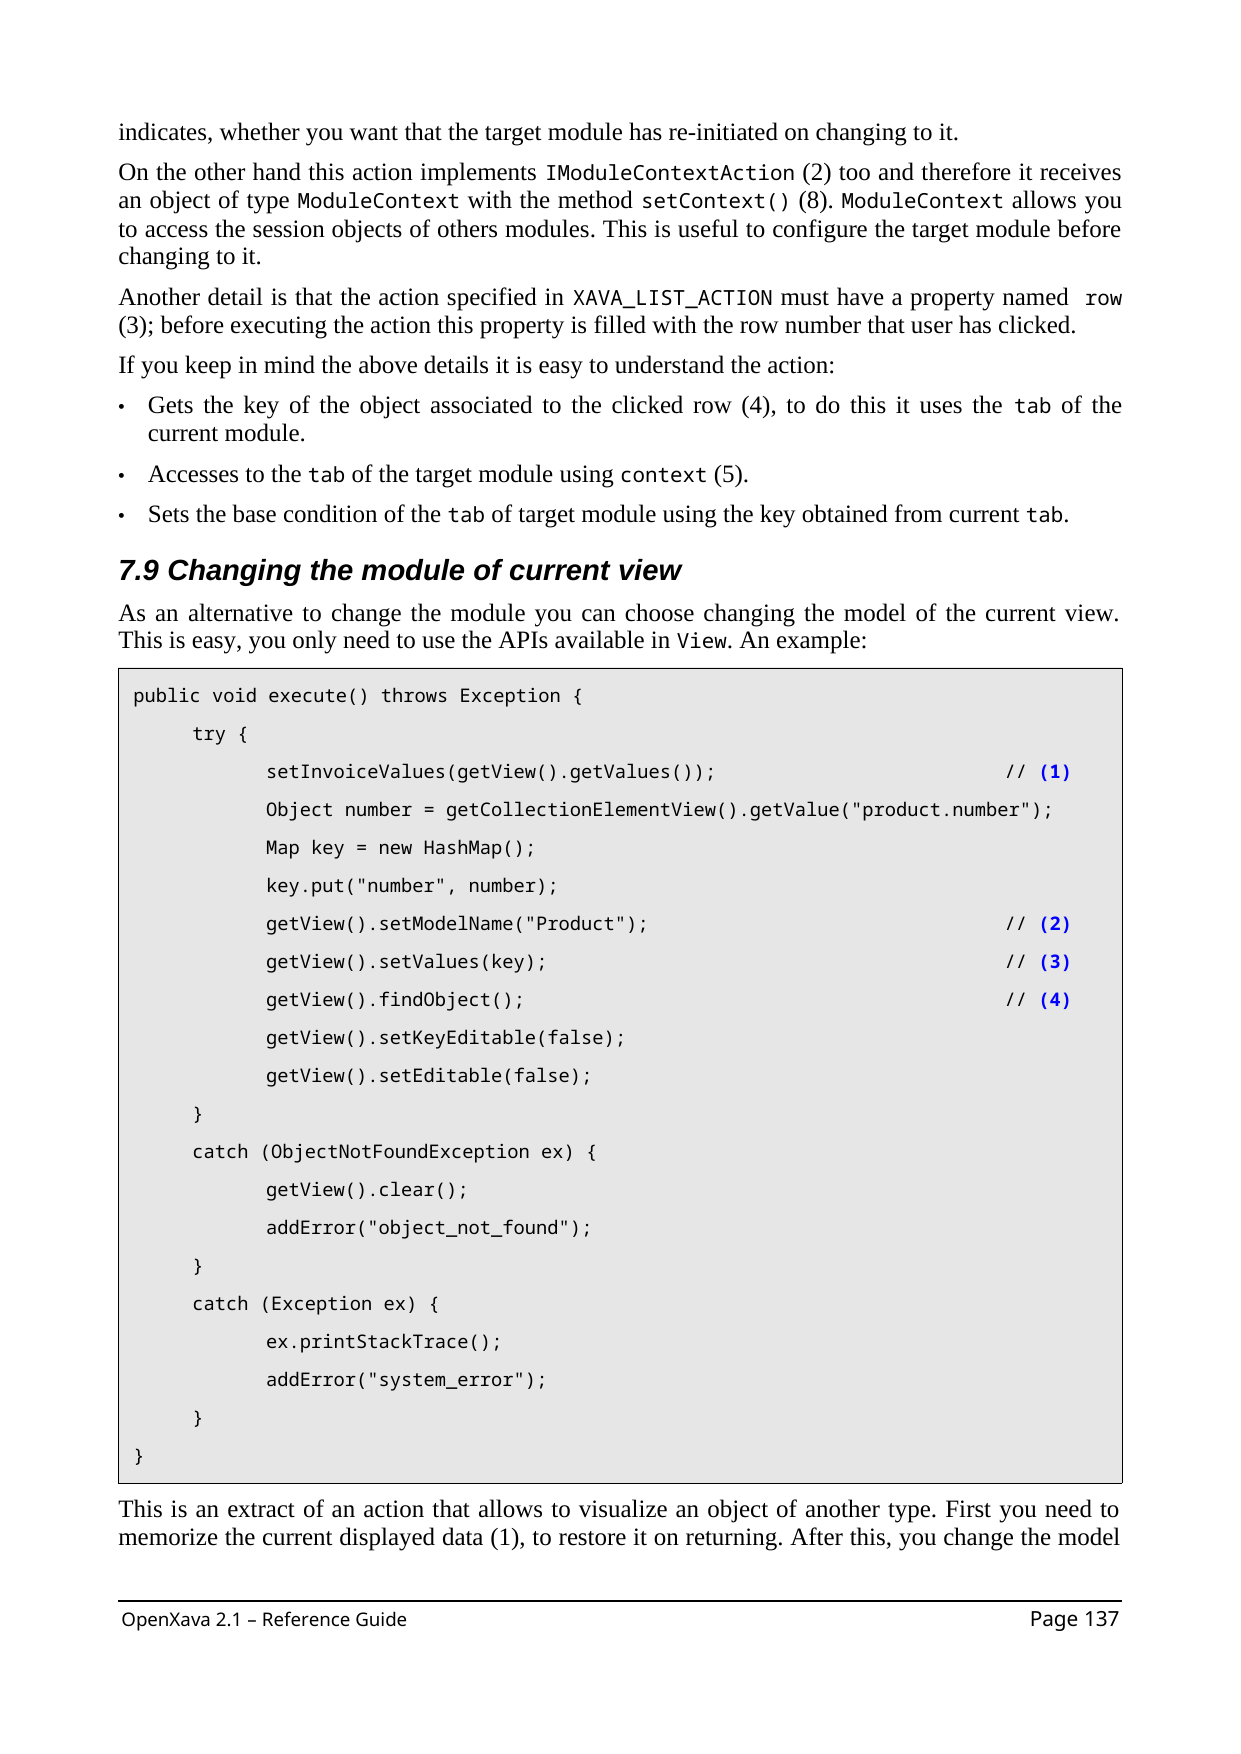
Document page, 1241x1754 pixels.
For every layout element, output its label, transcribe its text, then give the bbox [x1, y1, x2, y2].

text } [119, 1428, 1122, 1483]
text } [119, 1390, 1122, 1428]
text On the other hand this action implements IModuleContextAction (2) too and therefore it receives an object of type ModuleContext with the method setContext() (8). ModuleContext allows you to access the session objects of others modules. This is useful to configure the target module before changing to it. [118, 158, 1122, 270]
text public void execute() throws Exception { [119, 669, 1122, 705]
text If you keep in mind the above details it is easy to understand the action: [118, 351, 1122, 379]
list Sets the base condition of the tab of target module using the key obtained from current tab. [118, 501, 1122, 529]
text ex.printStackTrace(); [119, 1314, 1122, 1352]
text getView().clear(); [119, 1162, 1122, 1200]
text As an alternative to change the module you can choose changing the model of the current view. This is easy, you only need to use the APIs available in View. An example: [118, 599, 1122, 655]
text } [119, 1086, 1122, 1124]
text addError("system_error"); [119, 1352, 1122, 1390]
list Accesses to the tab of the target module using context (5). [118, 460, 1122, 488]
text try { [119, 705, 1122, 743]
text catch (Exception ex) { [119, 1276, 1122, 1314]
list Gets the key of the object associated to the clicked row (4), to do this it uses the tab of the current module. [118, 391, 1122, 447]
text addError("object_not_found"); [119, 1200, 1122, 1238]
text getView().setModelName("Product"); // (2) [119, 896, 1122, 933]
text setInvoiceValues(getView().getValues()); // (1) [119, 743, 1122, 781]
text getView().findObject(); // (4) [119, 972, 1122, 1009]
text key.put("number", number); [119, 857, 1122, 896]
text catch (ObjectNotFoundException ex) { [119, 1124, 1122, 1162]
text } [119, 1238, 1122, 1276]
text Map key = new HashMap(); [119, 819, 1122, 857]
text This is an extract of an action that allows to visualize an object of another type. First you need to memorize the current displayed data (1), to restore it on returning. After this, you change the model [118, 1496, 1122, 1551]
text getView().setEditable(false); [119, 1048, 1122, 1086]
text Another detail is that the action specified in XAVA_LIST_ACTION must have a property named row (3); before executing the action this property is filled with the row number that user has clicked. [118, 283, 1122, 339]
text getView().setValues(key); // (3) [119, 933, 1122, 972]
text Object number = getCollectionElementView().getValue("product.number"); [119, 781, 1122, 819]
text indicates, whether you want that the target module has re-initiated on changing to it. [118, 118, 1122, 146]
subtitle Changing the module of current view [118, 554, 1122, 586]
text getView().setKeyEditable(false); [119, 1009, 1122, 1048]
